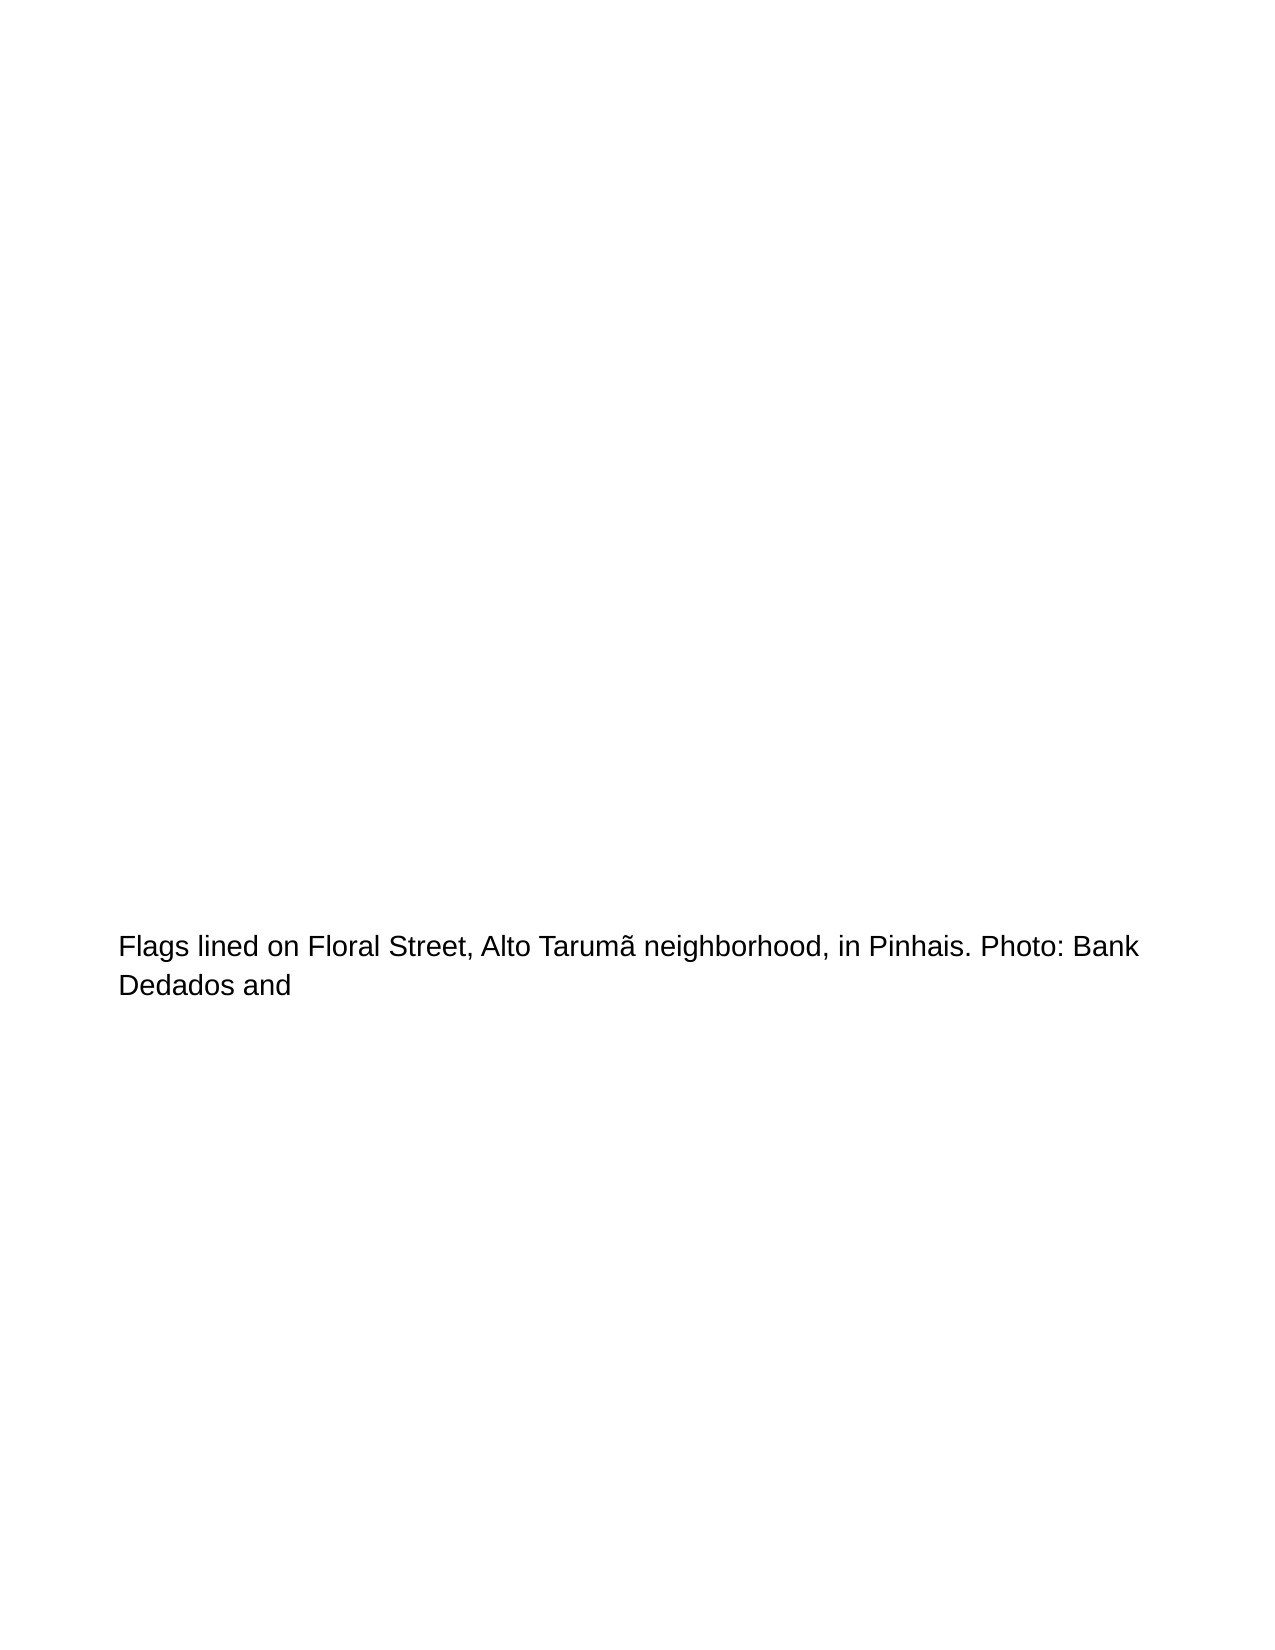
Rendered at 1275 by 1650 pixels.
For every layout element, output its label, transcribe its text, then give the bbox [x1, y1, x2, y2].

text Flags lined on Floral Street, Alto Tarumã neighborhood, in Pinhais. Photo: Bank Dedados and [118, 118, 1157, 1001]
